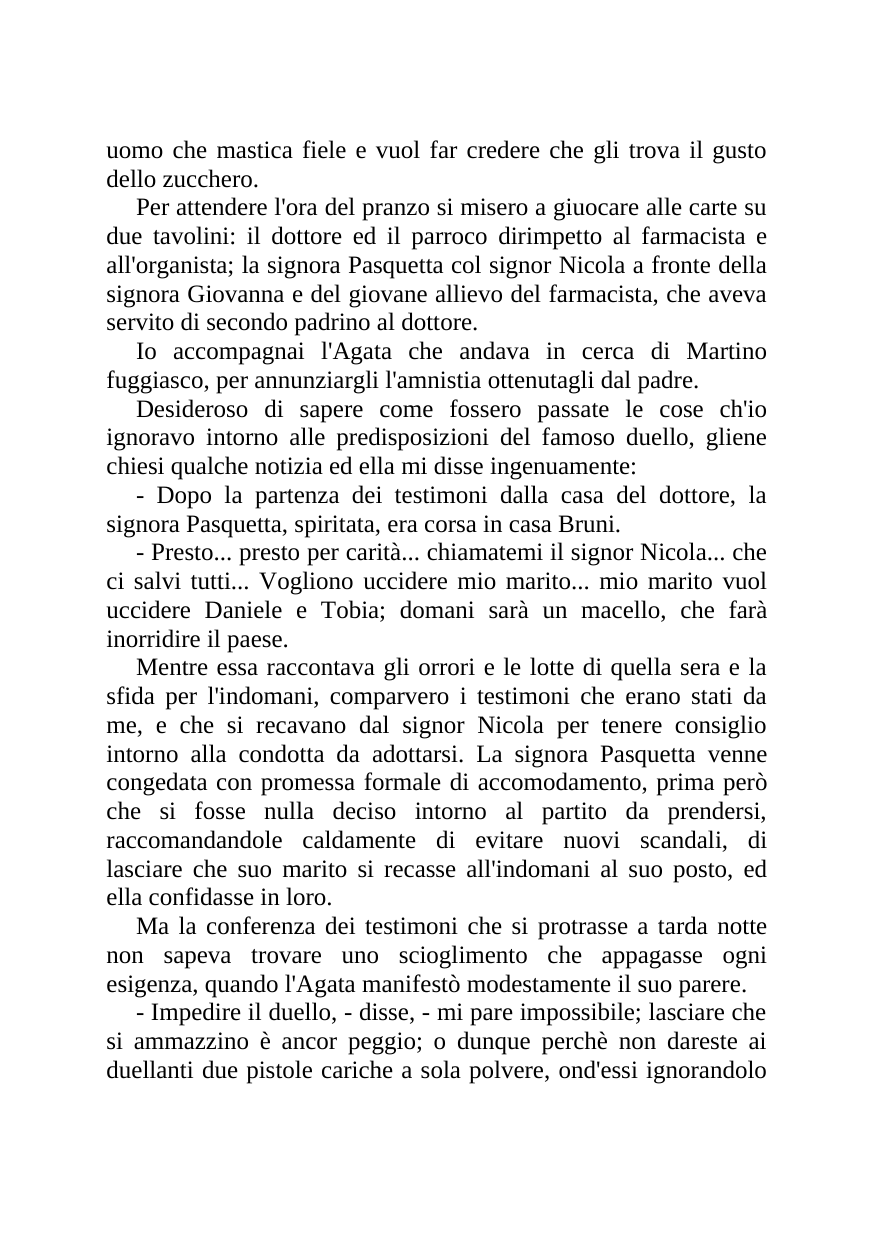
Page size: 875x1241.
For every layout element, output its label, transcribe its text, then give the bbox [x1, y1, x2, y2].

text Per attendere l'ora del pranzo si misero a giuocare alle carte su due tavolini: il dottore ed il parroco dirimpetto al farmacista e all'organista; la signora Pasquetta col signor Nicola a fronte della signora Giovanna e del giovane allievo del farmacista, che aveva servito di secondo padrino al dottore. [106, 192, 768, 336]
text - Impedire il duello, - disse, - mi pare impossibile; lasciare che si ammazzino è ancor peggio; o dunque perchè non dareste ai duellanti due pistole cariche a sola polvere, ond'essi ignorandolo [106, 997, 768, 1084]
text - Dopo la partenza dei testimoni dalla casa del dottore, la signora Pasquetta, spiritata, era corsa in casa Bruni. [106, 480, 768, 537]
text Mentre essa raccontava gli orrori e le lotte di quella sera e la sfida per l'indomani, comparvero i testimoni che erano stati da me, e che si recavano dal signor Nicola per tenere consiglio intorno alla condotta da adottarsi. La signora Pasquetta venne congedata con promessa formale di accomodamento, prima però che si fosse nulla deciso intorno al partito da prendersi, raccomandandole caldamente di evitare nuovi scandali, di lasciare che suo marito si recasse all'indomani al suo posto, ed ella confidasse in loro. [106, 652, 768, 911]
text Desideroso di sapere come fossero passate le cose ch'io ignoravo intorno alle predisposizioni del famoso duello, gliene chiesi qualche notizia ed ella mi disse ingenuamente: [106, 394, 768, 480]
text Io accompagnai l'Agata che andava in cerca di Martino fuggiasco, per annunziargli l'amnistia ottenutagli dal padre. [106, 336, 768, 394]
text Ma la conferenza dei testimoni che si protrasse a tarda notte non sapeva trovare uno scioglimento che appagasse ogni esigenza, quando l'Agata manifestò modestamente il suo parere. [106, 911, 768, 997]
text uomo che mastica fiele e vuol far credere che gli trova il gusto dello zucchero. [106, 135, 768, 192]
text - Presto... presto per carità... chiamatemi il signor Nicola... che ci salvi tutti... Vogliono uccidere mio marito... mio marito vuol uccidere Daniele e Tobia; domani sarà un macello, che farà inorridire il paese. [106, 537, 768, 652]
